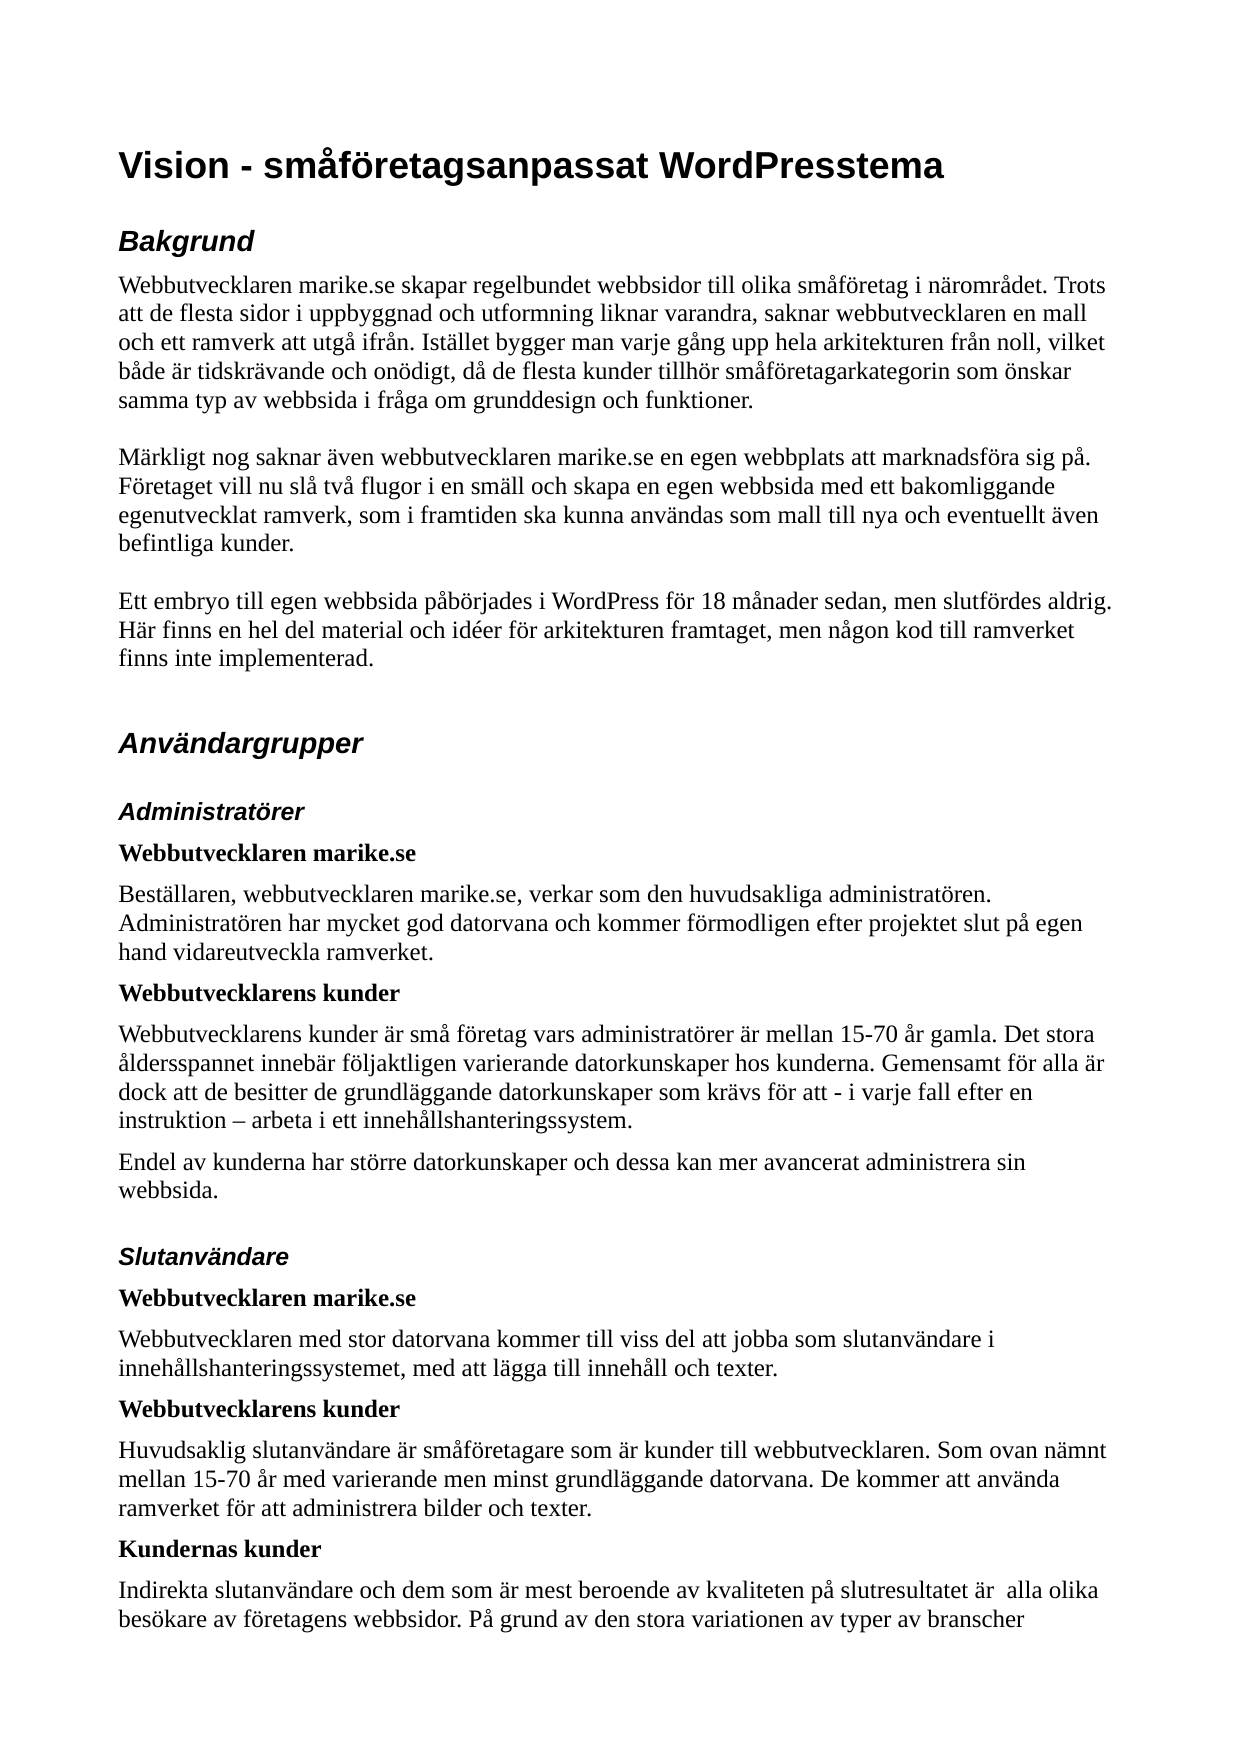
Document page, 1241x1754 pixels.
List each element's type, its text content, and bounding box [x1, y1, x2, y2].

text Webbutvecklaren med stor datorvana kommer till viss del att jobba som slutanvändare i innehållshanteringssystemet, med att lägga till innehåll och texter. [118, 1324, 1122, 1382]
text Webbutvecklarens kunder [118, 978, 1122, 1007]
text Webbutvecklaren marike.se [118, 838, 1122, 867]
text Ett embryo till egen webbsida påbörjades i WordPress för 18 månader sedan, men slutfördes aldrig. Här finns en hel del material och idéer för arkitekturen framtaget, men någon kod till ramverket finns inte implementerad. [118, 586, 1122, 672]
text Beställaren, webbutvecklaren marike.se, verkar som den huvudsakliga administratören. Administratören har mycket god datorvana och kommer förmodligen efter projektet slut på egen hand vidareutveckla ramverket. [118, 879, 1122, 966]
text Endel av kunderna har större datorkunskaper och dessa kan mer avancerat administrera sin webbsida. [118, 1147, 1122, 1204]
text Webbutvecklaren marike.se skapar regelbundet webbsidor till olika småföretag i närområdet. Trots att de flesta sidor i uppbyggnad och utformning liknar varandra, saknar webbutvecklaren en mall och ett ramverk att utgå ifrån. Istället bygger man varje gång upp hela arkitekturen från noll, vilket både är tidskrävande och onödigt, då de flesta kunder tillhör småföretagarkategorin som önskar samma typ av webbsida i fråga om grunddesign och funktioner. [118, 270, 1122, 413]
text Huvudsaklig slutanvändare är småföretagare som är kunder till webbutvecklaren. Som ovan nämnt mellan 15-70 år med varierande men minst grundläggande datorvana. De kommer att använda ramverket för att administrera bilder och texter. [118, 1435, 1122, 1522]
subtitle Vision - småföretagsanpassat WordPresstema [118, 143, 1122, 186]
text Webbutvecklarens kunder [118, 1394, 1122, 1423]
text Webbutvecklarens kunder är små företag vars administratörer är mellan 15-70 år gamla. Det stora åldersspannet innebär följaktligen varierande datorkunskaper hos kunderna. Gemensamt för alla är dock att de besitter de grundläggande datorkunskaper som krävs för att - i varje fall efter en instruktion – arbeta i ett innehållshanteringssystem. [118, 1019, 1122, 1134]
text Kundernas kunder [118, 1534, 1122, 1563]
subtitle Administratörer [118, 797, 1122, 826]
subtitle Användargrupper [118, 726, 1122, 759]
subtitle Slutanvändare [118, 1242, 1122, 1270]
subtitle Bakgrund [118, 224, 1122, 257]
text Märkligt nog saknar även webbutvecklaren marike.se en egen webbplats att marknadsföra sig på. Företaget vill nu slå två flugor i en smäll och skapa en egen webbsida med ett bakomliggande egenutvecklat ramverk, som i framtiden ska kunna användas som mall till nya och eventuellt även befintliga kunder. [118, 442, 1122, 557]
text Webbutvecklaren marike.se [118, 1283, 1122, 1312]
text Indirekta slutanvändare och dem som är mest beroende av kvaliteten på slutresultatet är alla olika besökare av företagens webbsidor. På grund av den stora variationen av typer av branscher [118, 1575, 1122, 1633]
